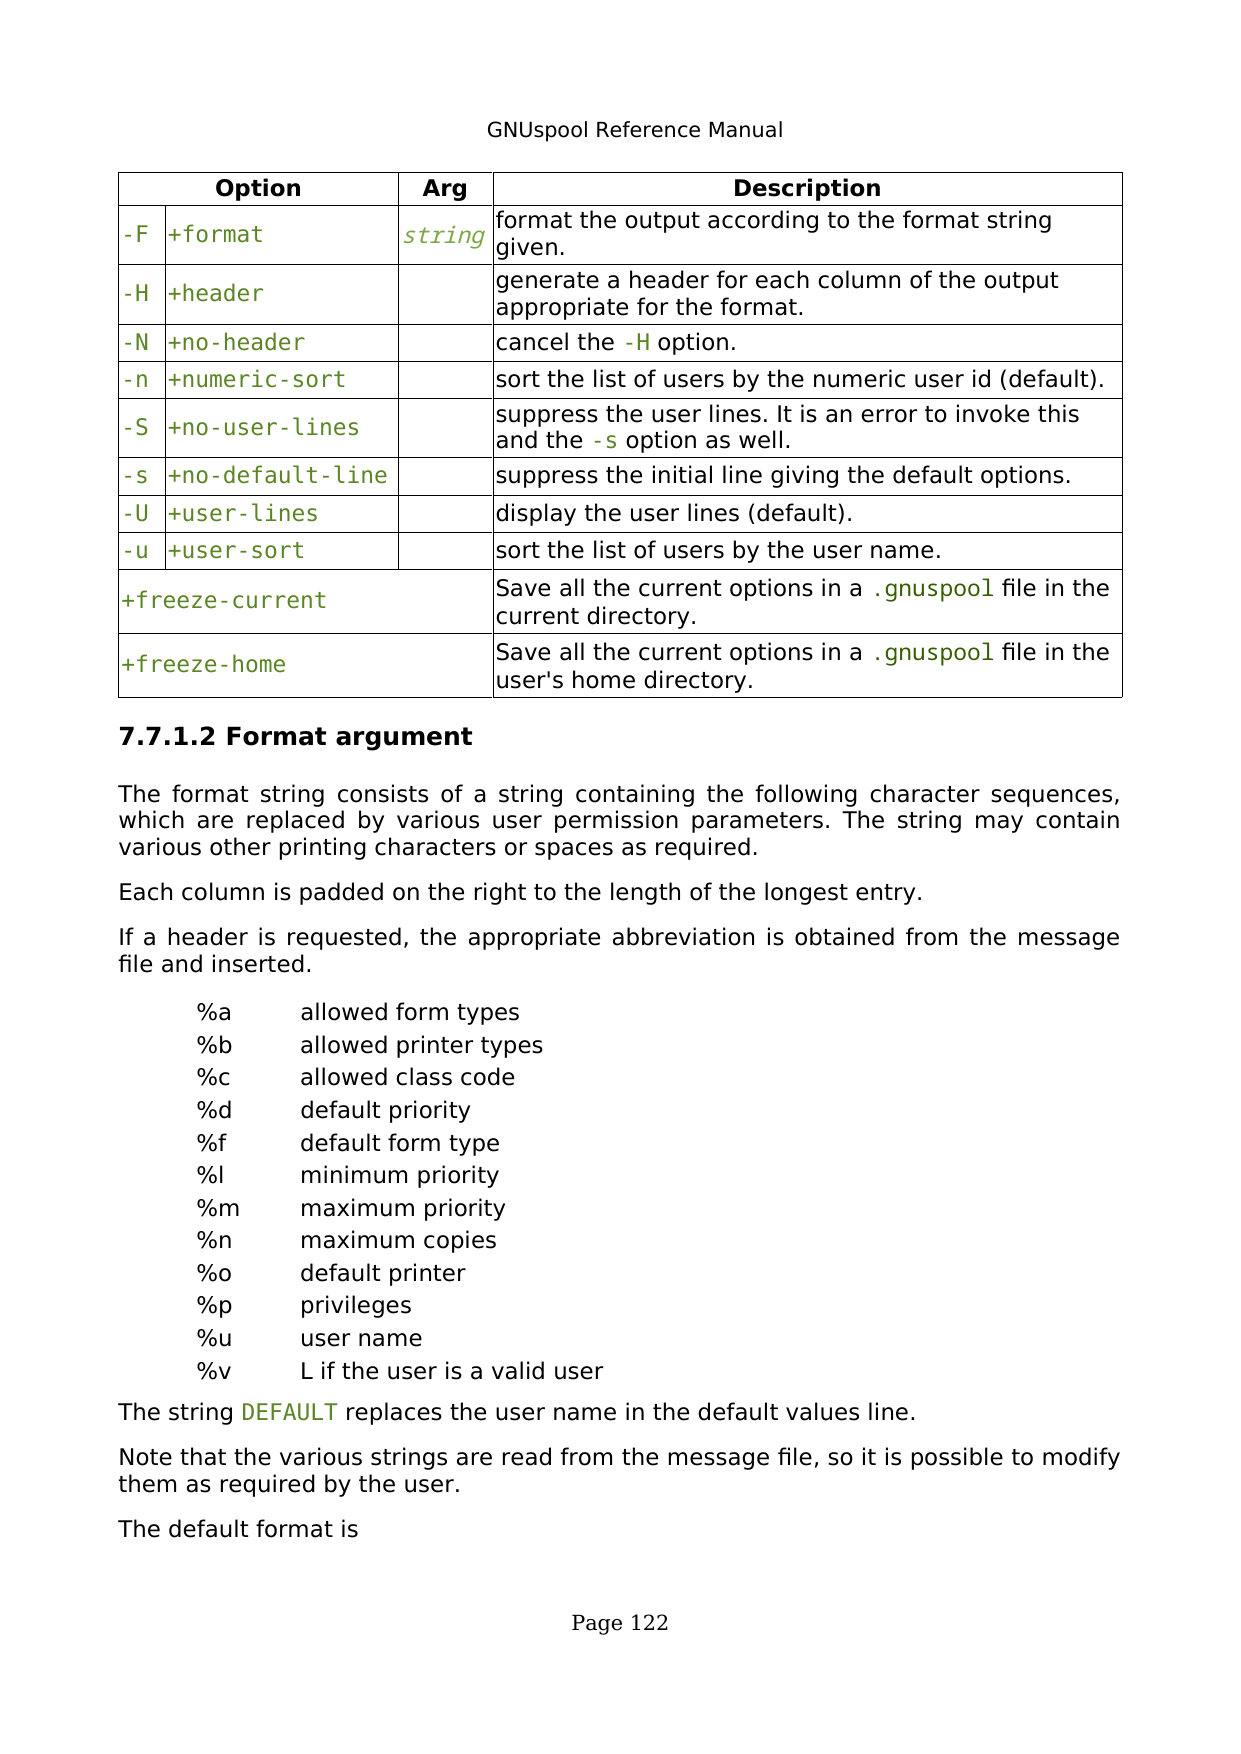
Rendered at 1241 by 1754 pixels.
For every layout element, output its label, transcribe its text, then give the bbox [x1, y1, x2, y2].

table_cell [399, 496, 492, 532]
table_header allowed form types [297, 996, 667, 1029]
table_header Option [119, 173, 398, 205]
table_cell format the output according to the format string given. [494, 206, 1122, 264]
table_header Arg [399, 173, 492, 205]
table_cell +no-default-line [166, 458, 398, 495]
table_cell -N [119, 325, 165, 361]
table_cell +no-header [166, 325, 398, 361]
table_cell -n [119, 362, 165, 398]
table_cell %o [193, 1257, 297, 1290]
text The default format is [118, 1516, 1122, 1543]
table_cell sort the list of users by the numeric user id (default). [494, 362, 1122, 398]
table_cell privileges [297, 1290, 667, 1322]
table_cell -H [119, 265, 165, 324]
table_cell %f [193, 1127, 297, 1159]
table_cell %b [193, 1029, 297, 1062]
table_cell default form type [297, 1127, 667, 1159]
table_cell sort the list of users by the user name. [494, 533, 1122, 569]
table_cell -s [119, 458, 165, 495]
table_cell [399, 362, 492, 398]
table_cell %c [193, 1062, 297, 1094]
table_cell Save all the current options in a .gnuspool file in the current directory. [494, 570, 1122, 633]
table_cell +header [166, 265, 398, 324]
table_header %a [193, 996, 297, 1029]
table_cell allowed class code [297, 1062, 667, 1094]
table_cell default priority [297, 1094, 667, 1127]
table_cell %p [193, 1290, 297, 1322]
table_cell +user-sort [166, 533, 398, 569]
table_cell minimum priority [297, 1159, 667, 1192]
table_cell suppress the user lines. It is an error to invoke this and the -s option as well. [494, 399, 1122, 457]
table_cell generate a header for each column of the output appropriate for the format. [494, 265, 1122, 324]
table_cell suppress the initial line giving the default options. [494, 458, 1122, 495]
table_cell %u [193, 1323, 297, 1355]
table_cell L if the user is a valid user [297, 1355, 667, 1388]
table_cell -u [119, 533, 165, 569]
table_cell +freeze-home [119, 634, 492, 697]
table_cell maximum copies [297, 1225, 667, 1257]
text The format string consists of a string containing the following character sequences, which are replaced by various user permission parameters. The string may contain various other printing characters or spaces as required. [118, 781, 1122, 861]
table_cell +freeze-current [119, 570, 492, 633]
table_cell %m [193, 1192, 297, 1224]
table_cell [399, 399, 492, 457]
table_cell cancel the -H option. [494, 325, 1122, 361]
table_cell maximum priority [297, 1192, 667, 1224]
table_cell %d [193, 1094, 297, 1127]
table_cell [399, 458, 492, 495]
text If a header is requested, the appropriate abbreviation is obtained from the message file and inserted. [118, 924, 1122, 978]
table_cell [399, 265, 492, 324]
table_cell -F [119, 206, 165, 264]
table_cell [399, 325, 492, 361]
table_cell default printer [297, 1257, 667, 1290]
table_cell -U [119, 496, 165, 532]
table_cell %n [193, 1225, 297, 1257]
table_cell -S [119, 399, 165, 457]
table_cell user name [297, 1323, 667, 1355]
text Each column is padded on the right to the length of the longest entry. [118, 879, 1122, 906]
table_cell +format [166, 206, 398, 264]
table_cell allowed printer types [297, 1029, 667, 1062]
table_cell +user-lines [166, 496, 398, 532]
table_cell %v [193, 1355, 297, 1388]
subtitle Format argument [118, 722, 1122, 751]
text Note that the various strings are read from the message file, so it is possible to modify them as required by the user. [118, 1444, 1122, 1498]
table_cell %l [193, 1159, 297, 1192]
table_cell display the user lines (default). [494, 496, 1122, 532]
table_cell Save all the current options in a .gnuspool file in the user's home directory. [494, 634, 1122, 697]
table_header Description [494, 173, 1122, 205]
table_cell [399, 533, 492, 569]
table_cell string [399, 206, 492, 264]
text The string DEFAULT replaces the user name in the default values line. [118, 1399, 1122, 1426]
table_cell +no-user-lines [166, 399, 398, 457]
table_cell +numeric-sort [166, 362, 398, 398]
